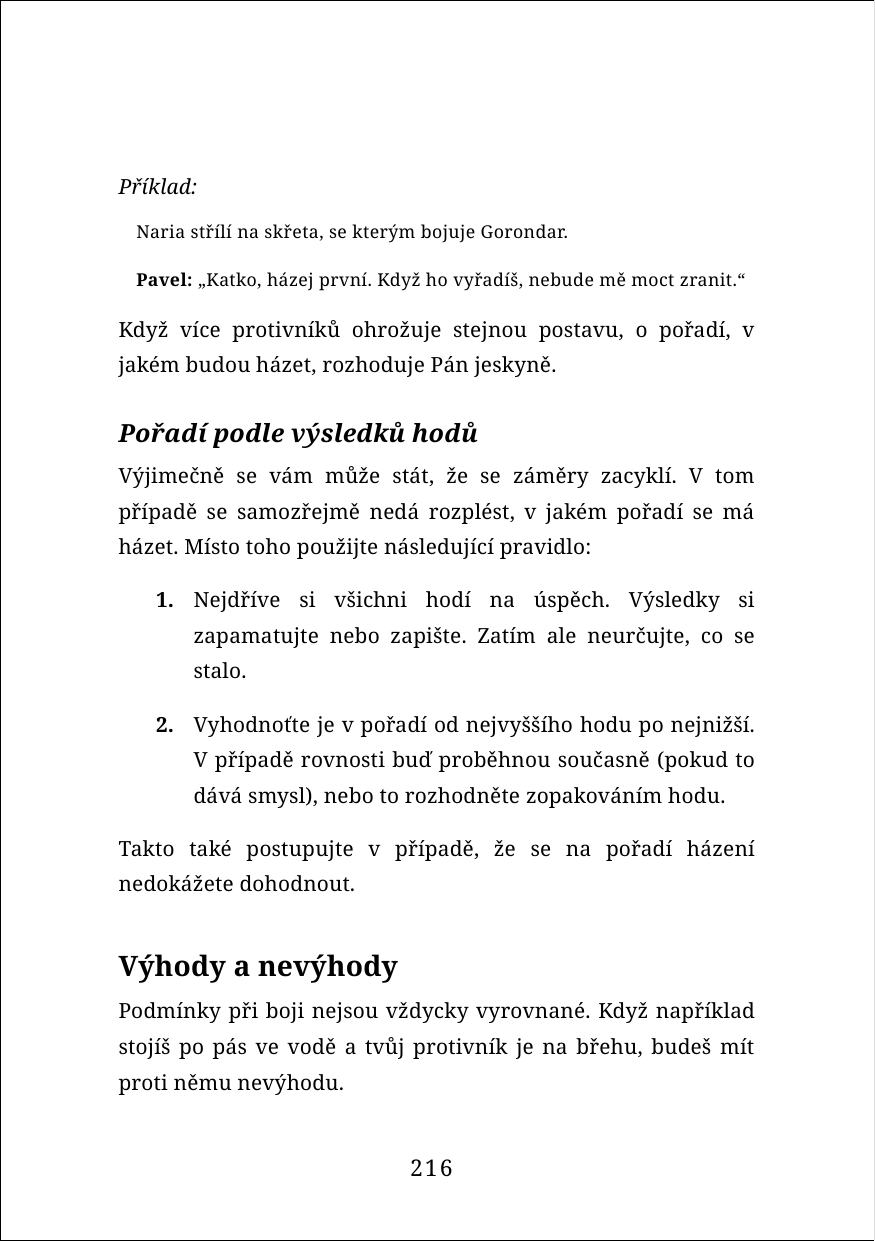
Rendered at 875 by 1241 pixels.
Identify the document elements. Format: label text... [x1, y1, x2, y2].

text Naria střílí na skřeta, se kterým bojuje Gorondar. [136, 219, 756, 243]
list Vyhodnoťte je v pořadí od nejvyššího hodu po nejnižší. V případě rovnosti buď proběhnou současně (pokud to dává smysl), nebo to rozhodněte zopakováním hodu. [156, 710, 756, 809]
subtitle Pořadí podle výsledků hodů [118, 415, 756, 449]
text Příklad: [118, 172, 756, 200]
text Podmínky při boji nejsou vždycky vyrovnané. Když například stojíš po pás ve vodě a tvůj protivník je na břehu, budeš mít proti němu nevýhodu. [118, 997, 756, 1096]
text Takto také postupujte v případě, že se na pořadí házení nedokážete dohodnout. [118, 834, 756, 898]
text Výjimečně se vám může stát, že se záměry zacyklí. V tom případě se samozřejmě nedá rozplést, v jakém pořadí se má házet. Místo toho použijte následující pravidlo: [118, 461, 756, 561]
text Když více protivníků ohrožuje stejnou postavu, o pořadí, v jakém budou házet, rozhoduje Pán jeskyně. [118, 315, 756, 379]
list Nejdříve si všichni hodí na úspěch. Výsledky si zapamatujte nebo zapište. Zatím ale neurčujte, co se stalo. [156, 586, 756, 685]
text Pavel: „Katko, házej první. Když ho vyřadíš, nebude mě moct zranit.“ [136, 267, 756, 291]
subtitle Výhody a nevýhody [118, 946, 756, 985]
